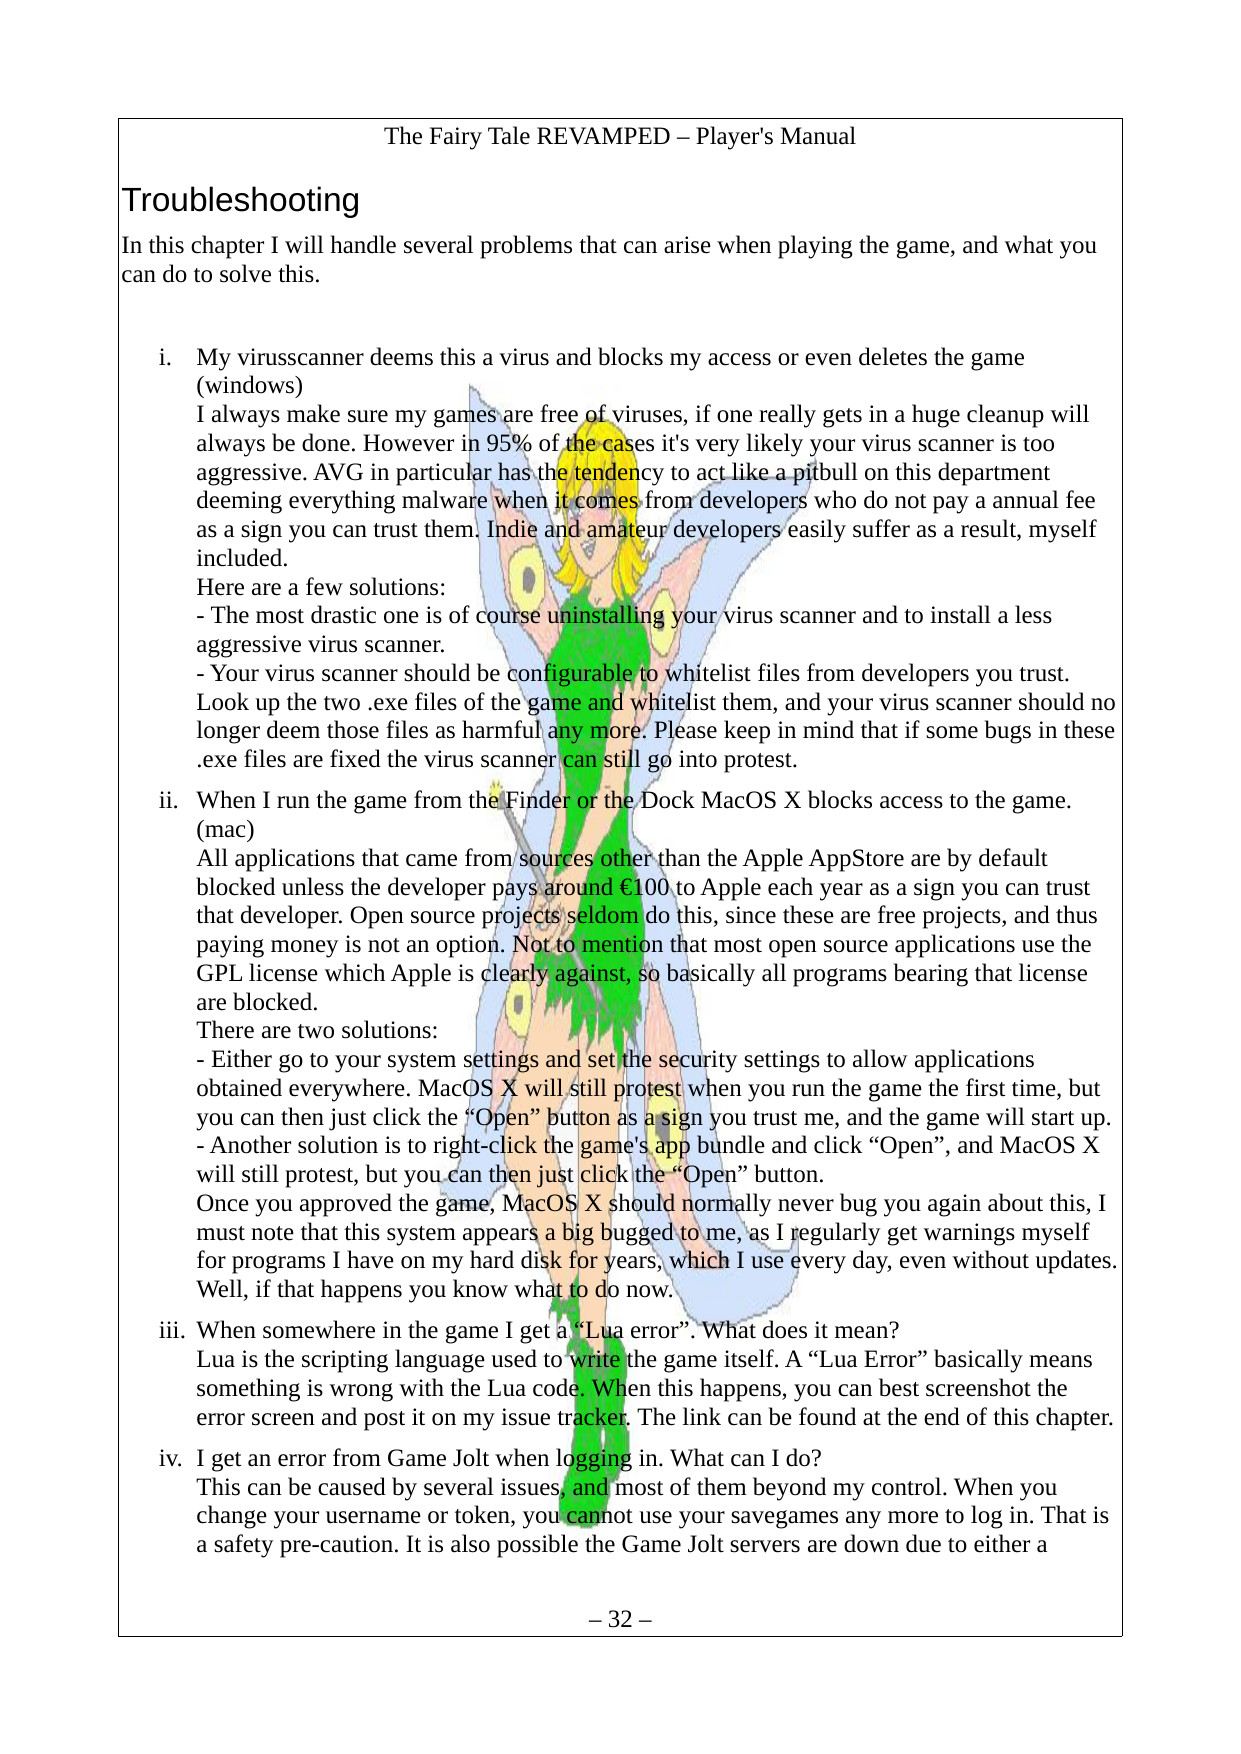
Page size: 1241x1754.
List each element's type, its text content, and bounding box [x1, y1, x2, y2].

text In this chapter I will handle several problems that can arise when playing the game, and what you can do to solve this. [121, 231, 1119, 288]
subtitle Troubleshooting [121, 179, 1119, 218]
list When I run the game from the Finder or the Dock MacOS X blocks access to the game. (mac) All applications that came from sources other than the Apple AppStore are by default blocked unless the developer pays around €100 to Apple each year as a sign you can trust that developer. Open source projects seldom do this, since these are free projects, and thus paying money is not an option. Not to mention that most open source applications use the GPL license which Apple is clearly against, so basically all programs bearing that license are blocked. There are two solutions: - Either go to your system settings and set the security settings to allow applications obtained everywhere. MacOS X will still protest when you run the game the first time, but you can then just click the “Open” button as a sign you trust me, and the game will start up. - Another solution is to right-click the game's app bundle and click “Open”, and MacOS X will still protest, but you can then just click the “Open” button. Once you approved the game, MacOS X should normally never bug you again about this, I must note that this system appears a big bugged to me, as I regularly get warnings myself for programs I have on my hard disk for years, which I use every day, even without updates. Well, if that happens you know what to do now. [159, 786, 1119, 1303]
list I get an error from Game Jolt when logging in. What can I do? This can be caused by several issues, and most of them beyond my control. When you change your username or token, you cannot use your savegames any more to log in. That is a safety pre-caution. It is also possible the Game Jolt servers are down due to either a [159, 1443, 1119, 1558]
list When somewhere in the game I get a “Lua error”. What does it mean? Lua is the scripting language used to write the game itself. A “Lua Error” basically means something is wrong with the Lua code. When this happens, you can best screenshot the error screen and post it on my issue tracker. The link can be found at the end of this chapter. [159, 1316, 1119, 1431]
picture [119, 119, 1122, 1636]
list My virusscanner deems this a virus and blocks my access or even deletes the game (windows) I always make sure my games are free of viruses, if one really gets in a huge cleanup will always be done. However in 95% of the cases it's very likely your virus scanner is too aggressive. AVG in particular has the tendency to act like a pitbull on this department deeming everything malware when it comes from developers who do not pay a annual fee as a sign you can trust them. Indie and amateur developers easily suffer as a result, myself included. Here are a few solutions: - The most drastic one is of course uninstalling your virus scanner and to install a less aggressive virus scanner. - Your virus scanner should be configurable to whitelist files from developers you trust. Look up the two .exe files of the game and whitelist them, and your virus scanner should no longer deem those files as harmful any more. Please keep in mind that if some bugs in these .exe files are fixed the virus scanner can still go into protest. [159, 342, 1119, 773]
